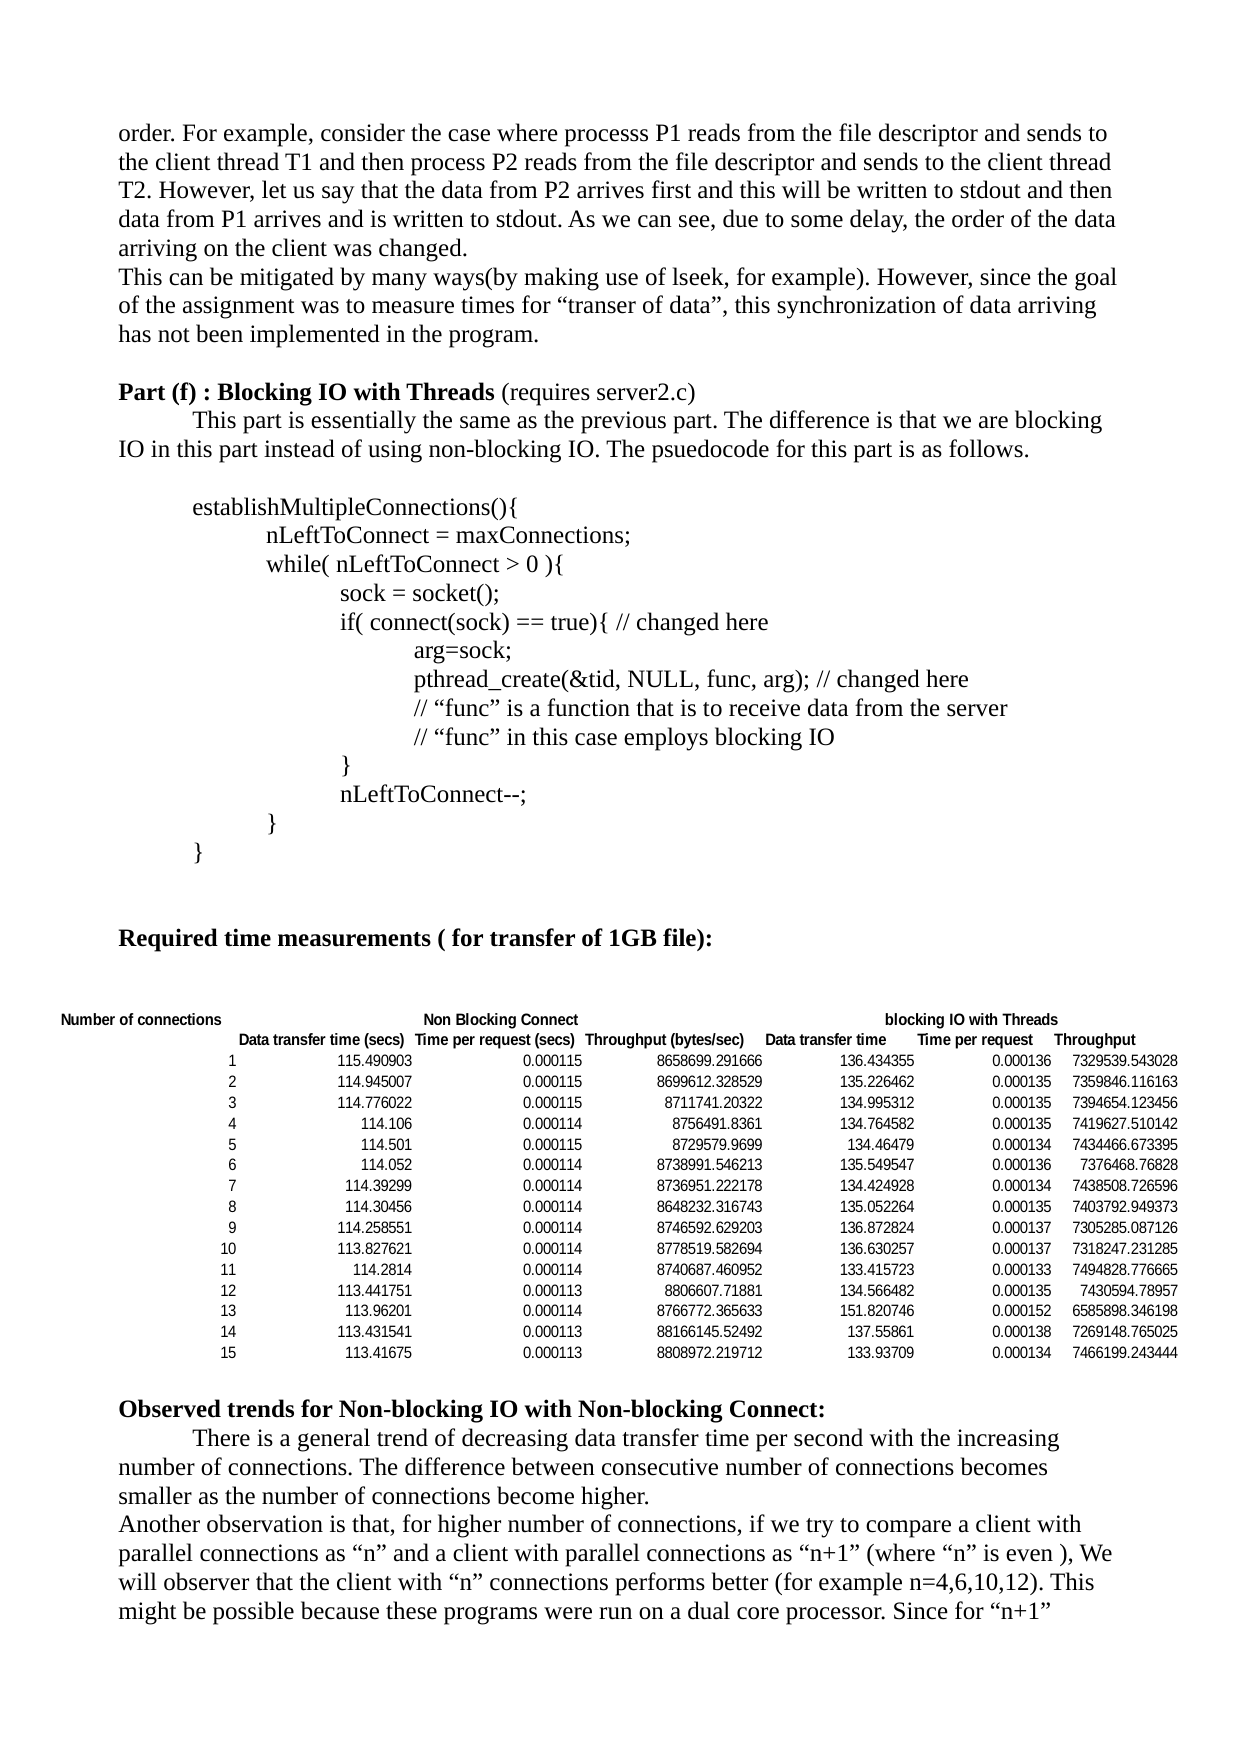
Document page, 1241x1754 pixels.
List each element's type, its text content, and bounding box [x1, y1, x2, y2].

text arg=sock; [118, 636, 1122, 664]
text nLeftToConnect = maxConnections; [118, 521, 1122, 549]
text This part is essentially the same as the previous part. The difference is that we are blocking IO in this part instead of using non-blocking IO. The psuedocode for this part is as follows. [118, 406, 1122, 463]
text // “func” in this case employs blocking IO [118, 722, 1122, 751]
text sock = socket(); [118, 578, 1122, 607]
text // “func” is a function that is to receive data from the server [118, 693, 1122, 722]
text Observed trends for Non-blocking IO with Non-blocking Connect: [118, 1394, 1122, 1423]
text pthread_create(&tid, NULL, func, arg); // changed here [118, 664, 1122, 693]
text This can be mitigated by many ways(by making use of lseek, for example). However, since the goal of the assignment was to measure times for “transer of data”, this synchronization of data arriving has not been implemented in the program. [118, 262, 1122, 348]
text order. For example, consider the case where processs P1 reads from the file descriptor and sends to the client thread T1 and then process P2 reads from the file descriptor and sends to the client thread T2. However, let us say that the data from P2 arrives first and this will be written to stdout and then data from P1 arrives and is written to stdout. As we can see, due to some delay, the order of the data arriving on the client was changed. [118, 118, 1122, 262]
text } [118, 808, 1122, 837]
text while( nLeftToConnect > 0 ){ [118, 549, 1122, 578]
text } [118, 837, 1122, 866]
text establishMultipleConnections(){ [118, 492, 1122, 521]
text Required time measurements ( for transfer of 1GB file): [118, 923, 1122, 952]
text There is a general trend of decreasing data transfer time per second with the increasing number of connections. The difference between consecutive number of connections becomes smaller as the number of connections become higher. [118, 1423, 1122, 1509]
text nLeftToConnect--; [118, 779, 1122, 808]
text Another observation is that, for higher number of connections, if we try to compare a client with parallel connections as “n” and a client with parallel connections as “n+1” (where “n” is even ), We will observer that the client with “n” connections performs better (for example n=4,6,10,12). This might be possible because these programs were run on a dual core processor. Since for “n+1” [118, 1509, 1122, 1624]
text } [118, 751, 1122, 779]
text Part (f) : Blocking IO with Threads (requires server2.c) [118, 377, 1122, 406]
text if( connect(sock) == true){ // changed here [118, 607, 1122, 636]
